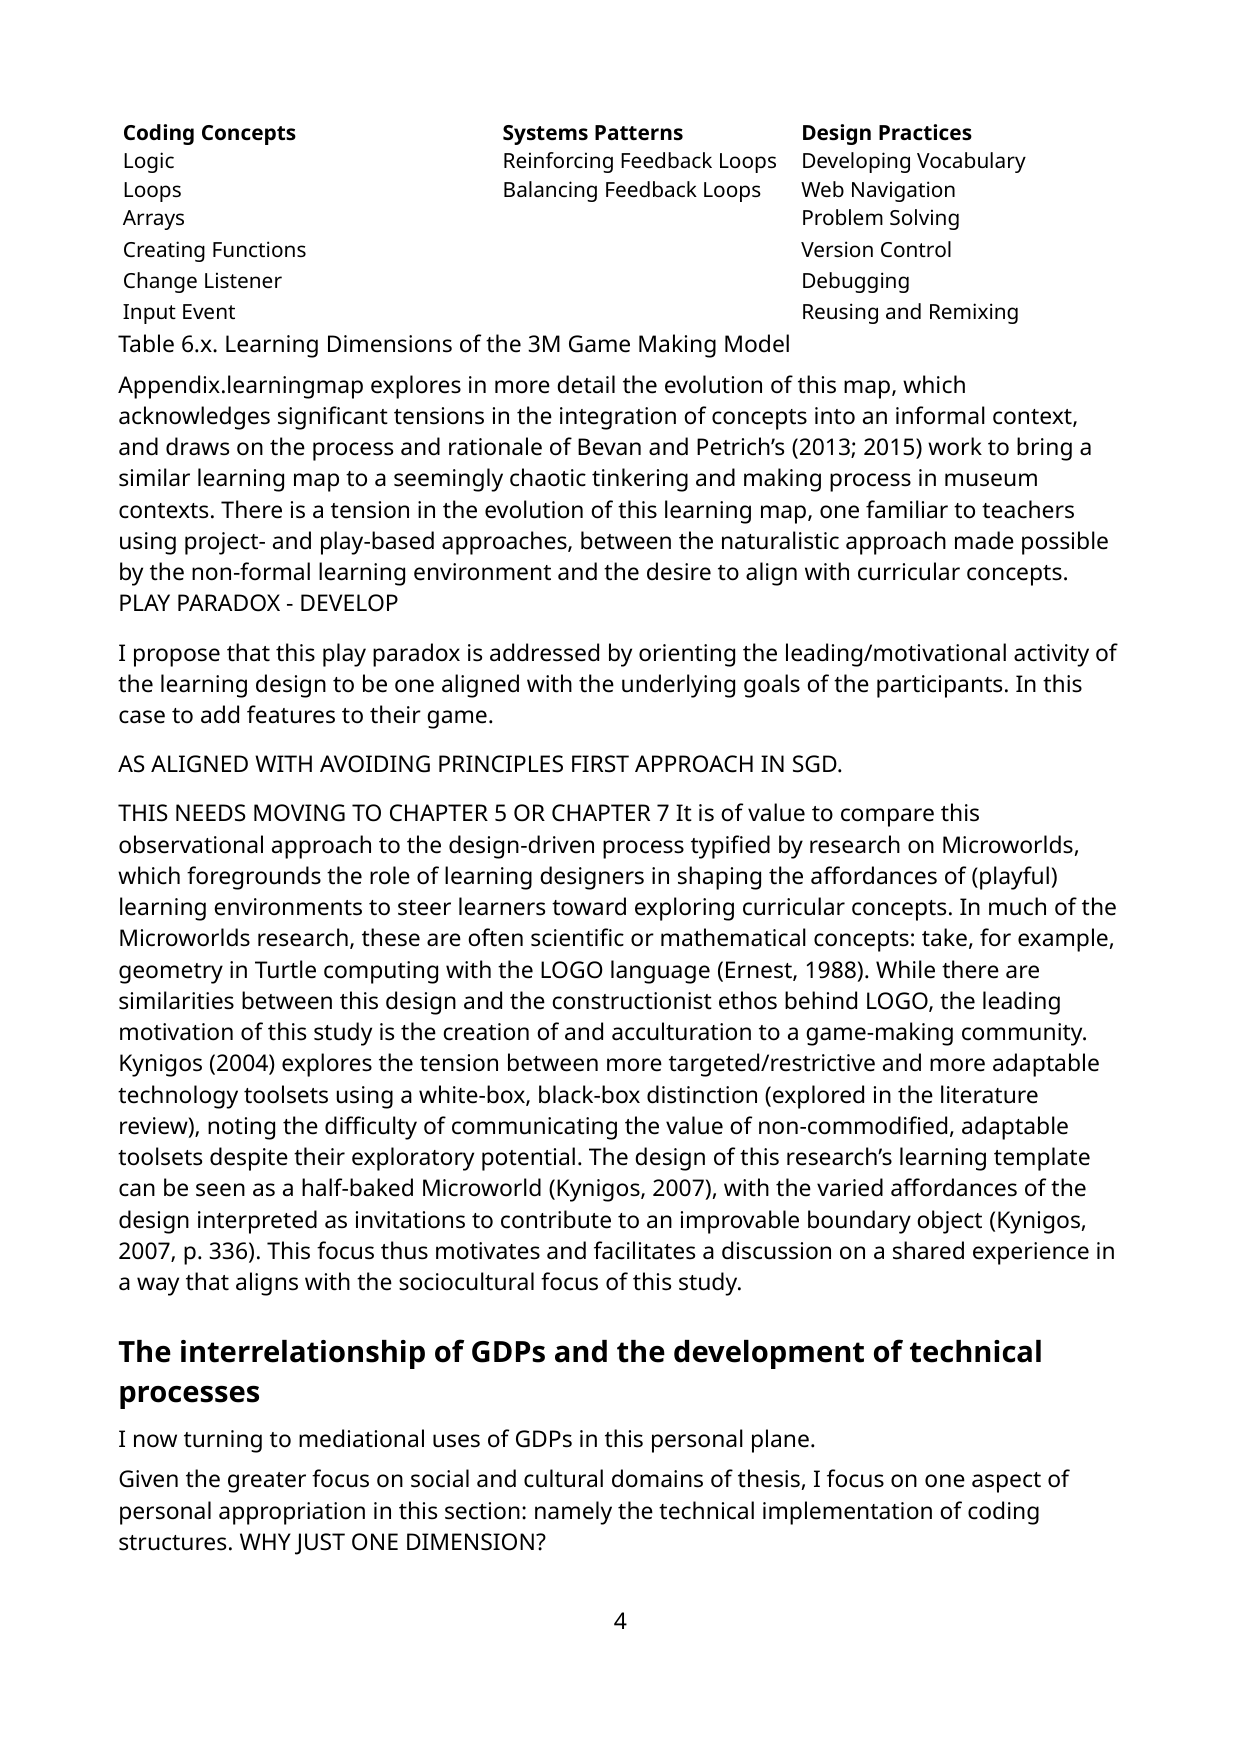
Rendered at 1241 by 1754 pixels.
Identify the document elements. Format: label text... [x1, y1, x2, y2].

table_cell [498, 266, 796, 297]
table_header Design Practices [796, 118, 1122, 147]
text I now turning to mediational uses of GDPs in this personal plane. [118, 1423, 1122, 1454]
table_cell Arrays [118, 204, 498, 235]
table_cell Developing Vocabulary [796, 147, 1122, 175]
table_cell Web Navigation [796, 175, 1122, 203]
text Table 6.x. Learning Dimensions of the 3M Game Making Model [118, 328, 1122, 360]
table_cell Balancing Feedback Loops [498, 175, 796, 203]
table_cell Creating Functions [118, 235, 498, 266]
table_cell Version Control [796, 235, 1122, 266]
text I propose that this play paradox is addressed by orienting the leading/motivational activity of the learning design to be one aligned with the underlying goals of the participants. In this case to add features to their game. [118, 637, 1122, 730]
table_cell Loops [118, 175, 498, 203]
table_cell Logic [118, 147, 498, 175]
text THIS NEEDS MOVING TO CHAPTER 5 OR CHAPTER 7 It is of value to compare this observational approach to the design-driven process typified by research on Microworlds, which foregrounds the role of learning designers in shaping the affordances of (playful) learning environments to steer learners toward exploring curricular concepts. In much of the Microworlds research, these are often scientific or mathematical concepts: take, for example, geometry in Turtle computing with the LOGO language (Ernest, 1988). While there are similarities between this design and the constructionist ethos behind LOGO, the leading motivation of this study is the creation of and acculturation to a game-making community. Kynigos (2004) explores the tension between more targeted/restrictive and more adaptable technology toolsets using a white-box, black-box distinction (explored in the literature review), noting the difficulty of communicating the value of non-commodified, adaptable toolsets despite their exploratory potential. The design of this research’s learning template can be seen as a half-baked Microworld (Kynigos, 2007), with the varied affordances of the design interpreted as invitations to contribute to an improvable boundary object (Kynigos, 2007, p. 336). This focus thus motivates and facilitates a discussion on a shared experience in a way that aligns with the sociocultural focus of this study. [118, 797, 1122, 1297]
table_cell [498, 235, 796, 266]
table_cell Change Listener [118, 266, 498, 297]
text Given the greater focus on social and cultural domains of thesis, I focus on one aspect of personal appropriation in this section: namely the technical implementation of coding structures. WHY JUST ONE DIMENSION? [118, 1463, 1122, 1557]
table_header Systems Patterns [498, 118, 796, 147]
table_cell Problem Solving [796, 204, 1122, 235]
table_cell [498, 204, 796, 235]
table_cell Reinforcing Feedback Loops [498, 147, 796, 175]
subtitle The interrelationship of GDPs and the development of technical processes [118, 1331, 1122, 1411]
table_header Coding Concepts [118, 118, 498, 147]
table_cell Input Event [118, 297, 498, 328]
table_cell Reusing and Remixing [796, 297, 1122, 328]
text Appendix.learningmap explores in more detail the evolution of this map, which acknowledges significant tensions in the integration of concepts into an informal context, and draws on the process and rationale of Bevan and Petrich’s (2013; 2015) work to bring a similar learning map to a seemingly chaotic tinkering and making process in museum contexts. There is a tension in the evolution of this learning map, one familiar to teachers using project- and play-based approaches, between the naturalistic approach made possible by the non-formal learning environment and the desire to align with curricular concepts. PLAY PARADOX - DEVELOP [118, 369, 1122, 619]
table_cell [498, 297, 796, 328]
text AS ALIGNED WITH AVOIDING PRINCIPLES FIRST APPROACH IN SGD. [118, 748, 1122, 779]
table_cell Debugging [796, 266, 1122, 297]
